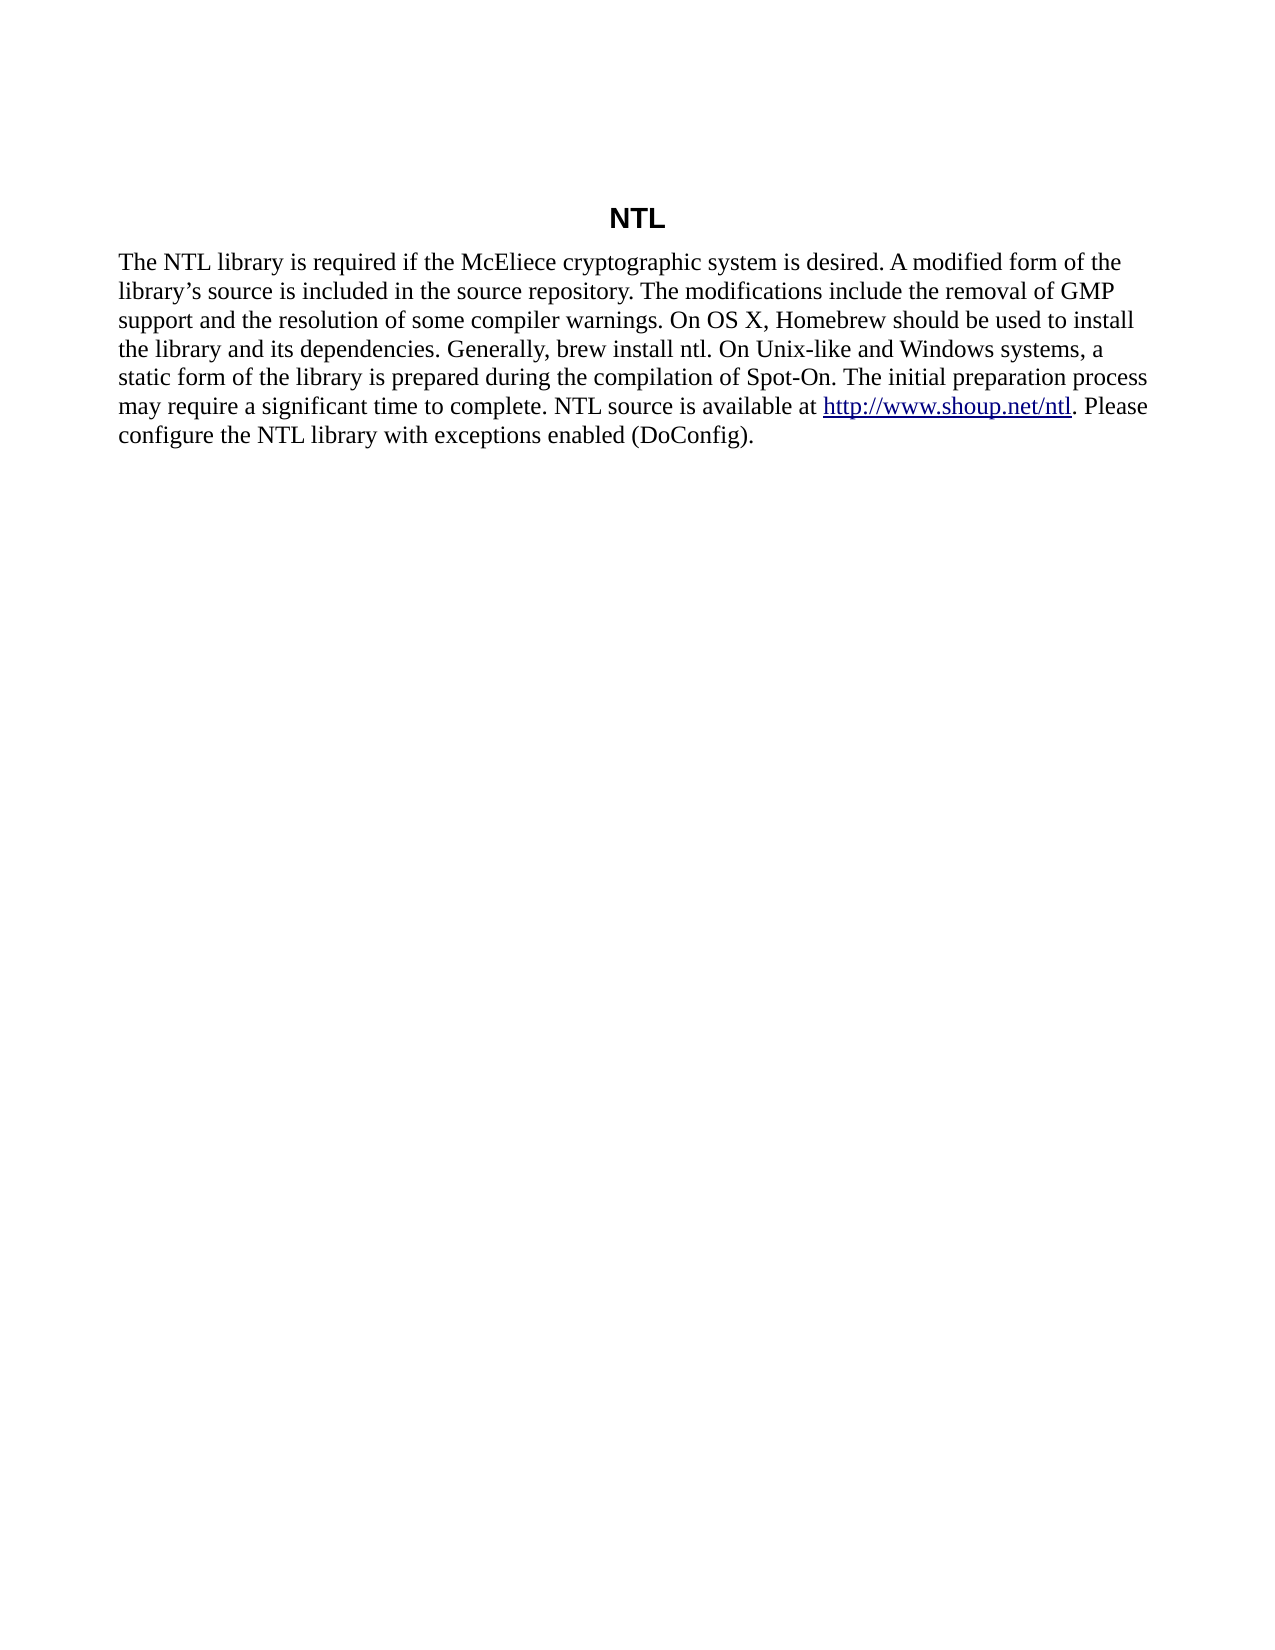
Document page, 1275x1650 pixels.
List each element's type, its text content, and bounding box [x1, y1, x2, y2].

text The NTL library is required if the McEliece cryptographic system is desired. A modified form of the library’s source is included in the source repository. The modifications include the removal of GMP support and the resolution of some compiler warnings. On OS X, Homebrew should be used to install the library and its dependencies. Generally, brew install ntl. On Unix-like and Windows systems, a static form of the library is prepared during the compilation of Spot-On. The initial preparation process may require a significant time to complete. NTL source is available at http://www.shoup.net/ntl. Please configure the NTL library with exceptions enabled (DoConfig). [118, 247, 1157, 449]
subtitle NTL [118, 201, 1157, 235]
